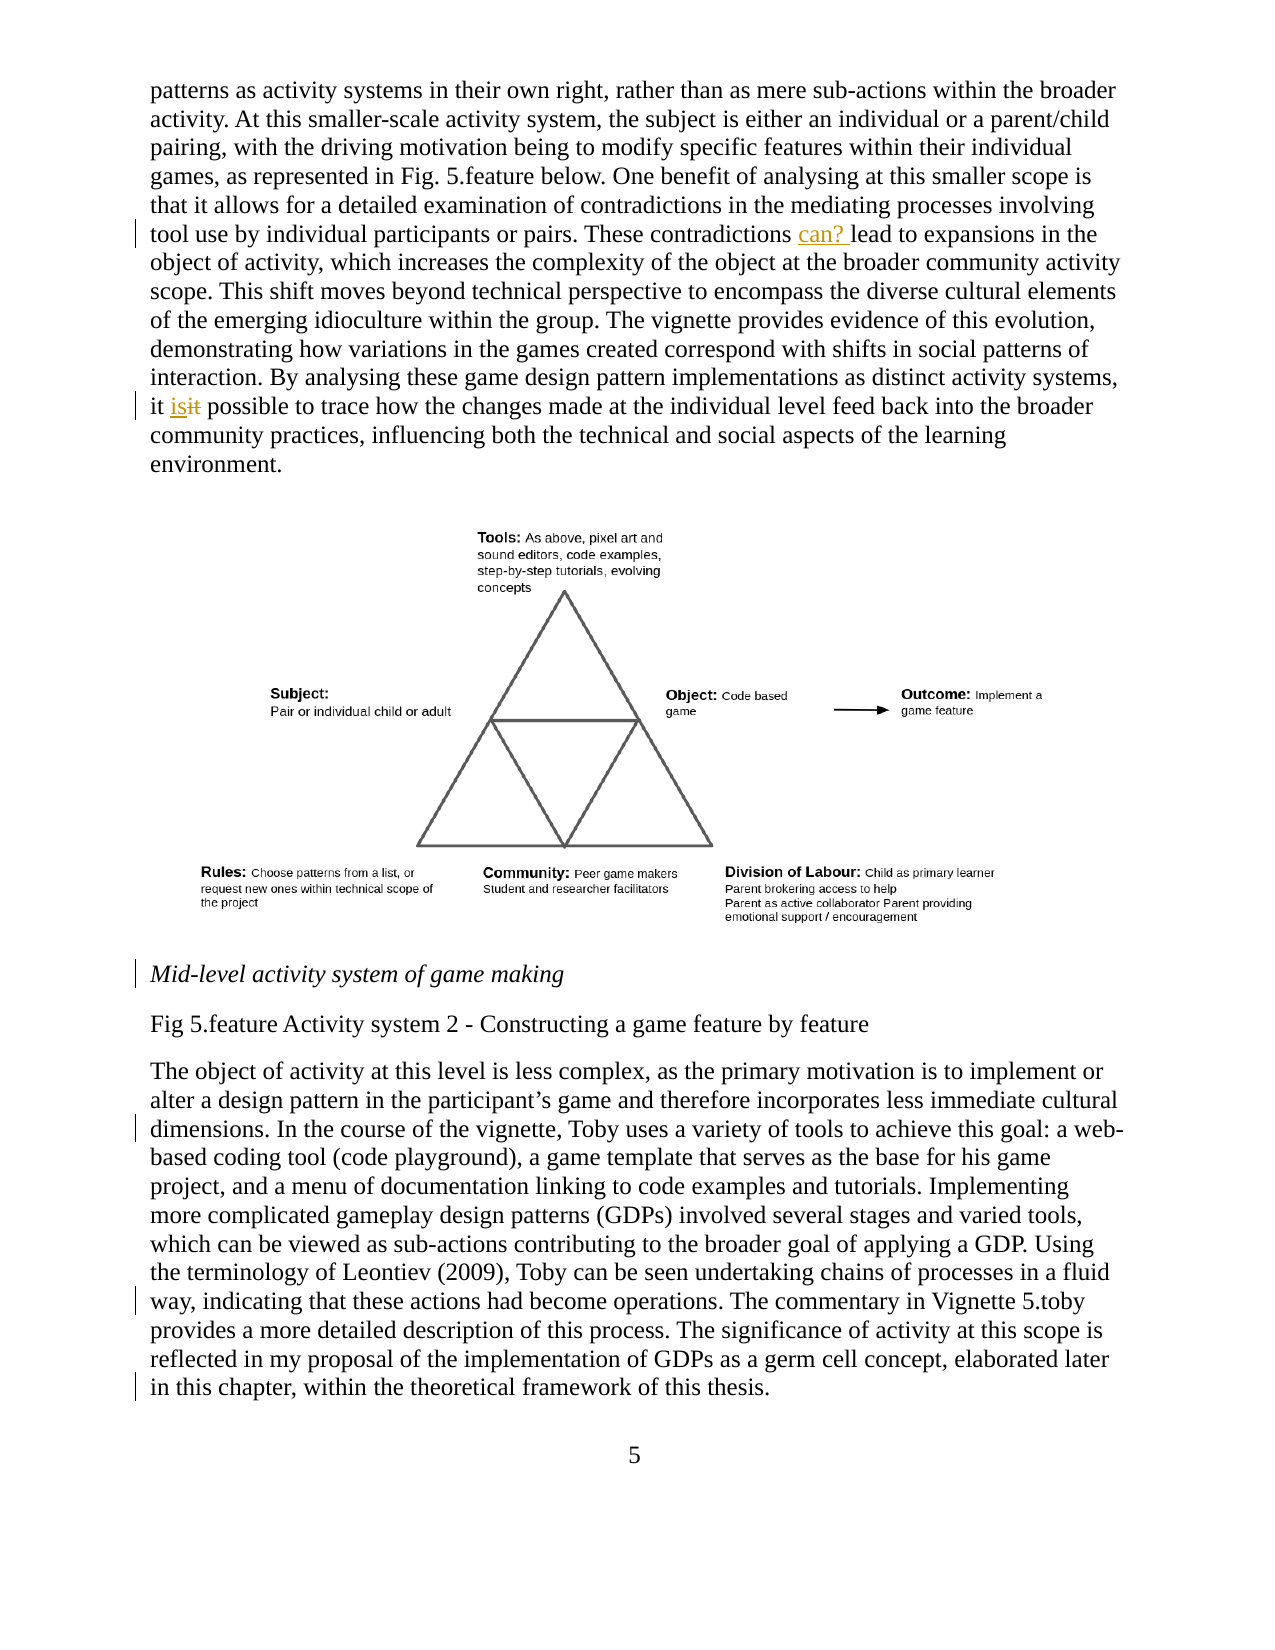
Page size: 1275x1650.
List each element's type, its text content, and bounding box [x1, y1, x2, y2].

text patterns as activity systems in their own right, rather than as mere sub-actions within the broader activity. At this smaller-scale activity system, the subject is either an individual or a parent/child pairing, with the driving motivation being to modify specific features within their individual games, as represented in Fig. 5.feature below. One benefit of analysing at this smaller scope is that it allows for a detailed examination of contradictions in the mediating processes involving tool use by individual participants or pairs. These contradictions can? lead to expansions in the object of activity, which increases the complexity of the object at the broader community activity scope. This shift moves beyond technical perspective to encompass the diverse cultural elements of the emerging idioculture within the group. The vignette provides evidence of this evolution, demonstrating how variations in the games created correspond with shifts in social patterns of interaction. By analysing these game design pattern implementations as distinct activity systems, it is possible to trace how the changes made at the individual level feed back into the broader community practices, influencing both the technical and social aspects of the learning environment. [150, 75, 1125, 477]
picture [150, 486, 1077, 947]
text Mid-level activity system of game making [150, 959, 1125, 988]
text Fig 5.feature Activity system 2 - Constructing a game feature by feature [150, 1009, 1125, 1038]
text The object of activity at this level is less complex, as the primary motivation is to implement or alter a design pattern in the participant’s game and therefore incorporates less immediate cultural dimensions. In the course of the vignette, Toby uses a variety of tools to achieve this goal: a web-based coding tool (code playground), a game template that serves as the base for his game project, and a menu of documentation linking to code examples and tutorials. Implementing more complicated gameplay design patterns (GDPs) involved several stages and varied tools, which can be viewed as sub-actions contributing to the broader goal of applying a GDP. Using the terminology of Leontiev (2009), Toby can be seen undertaking chains of processes in a fluid way, indicating that these actions had become operations. The commentary in Vignette 5.toby provides a more detailed description of this process. The significance of activity at this scope is reflected in my proposal of the implementation of GDPs as a germ cell concept, elaborated later in this chapter, within the theoretical framework of this thesis. [150, 1056, 1125, 1401]
